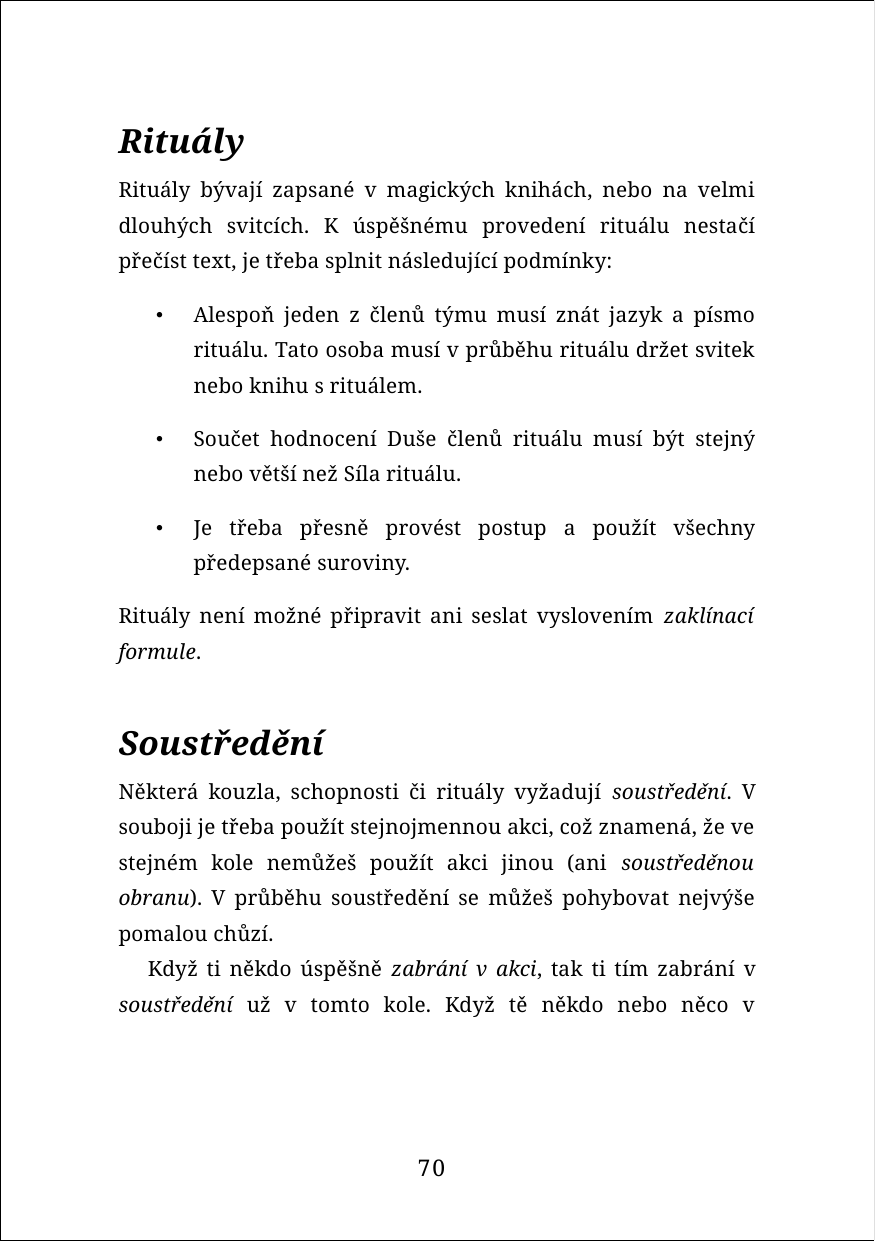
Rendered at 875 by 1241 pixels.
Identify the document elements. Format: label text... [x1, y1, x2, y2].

text Rituály bývají zapsané v magických knihách, nebo na velmi dlouhých svitcích. K úspěšnému provedení rituálu nestačí přečíst text, je třeba splnit následující podmínky: [118, 175, 756, 275]
subtitle Soustředění [118, 720, 756, 765]
list Alespoň jeden z členů týmu musí znát jazyk a písmo rituálu. Tato osoba musí v průběhu rituálu držet svitek nebo knihu s rituálem. [156, 300, 756, 399]
list Součet hodnocení Duše členů rituálu musí být stejný nebo větší než Síla rituálu. [156, 424, 756, 488]
text Některá kouzla, schopnosti či rituály vyžadují soustředění. V souboji je třeba použít stejnojmennou akci, což znamená, že ve stejném kole nemůžeš použít akci jinou (ani soustředěnou obranu). V průběhu soustředění se můžeš pohybovat nejvýše pomalou chůzí. Když ti někdo úspěšně zabrání v akci, tak ti tím zabrání v soustředění už v tomto kole. Když tě někdo nebo něco v [118, 777, 756, 1018]
list Je třeba přesně provést postup a použít všechny předepsané suroviny. [156, 513, 756, 577]
text Rituály není možné připravit ani seslat vyslovením zaklínací formule. [118, 601, 756, 665]
subtitle Rituály [118, 118, 756, 164]
